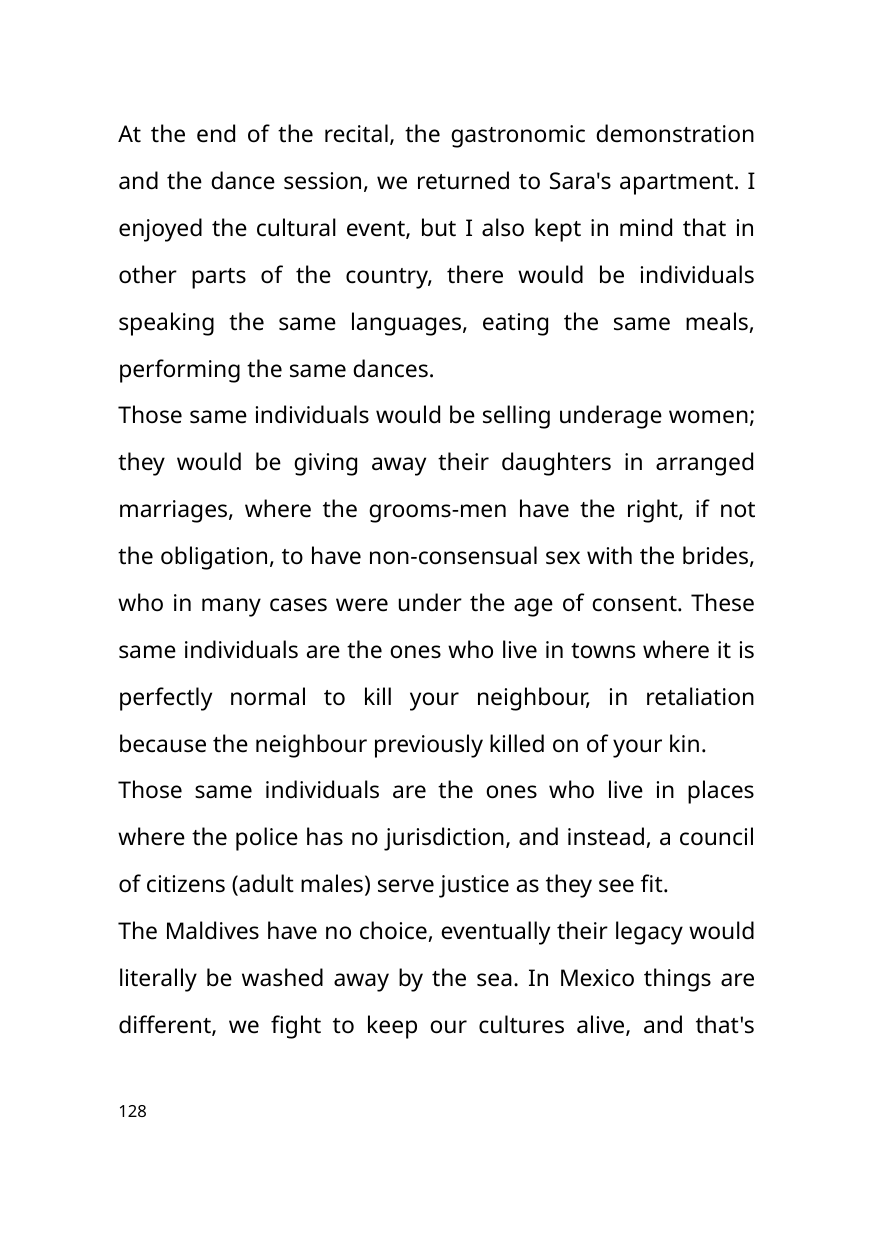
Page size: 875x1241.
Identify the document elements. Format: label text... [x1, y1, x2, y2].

text The Maldives have no choice, eventually their legacy would literally be washed away by the sea. In Mexico things are different, we fight to keep our cultures alive, and that's [118, 915, 756, 1040]
text Those same individuals would be selling underage women; they would be giving away their daughters in arranged marriages, where the grooms-men have the right, if not the obligation, to have non-consensual sex with the brides, who in many cases were under the age of consent. These same individuals are the ones who live in towns where it is perfectly normal to kill your neighbour, in retaliation because the neighbour previously killed on of your kin. [118, 399, 756, 759]
text Those same individuals are the ones who live in places where the police has no jurisdiction, and instead, a council of citizens (adult males) serve justice as they see fit. [118, 774, 756, 899]
text At the end of the recital, the gastronomic demonstration and the dance session, we returned to Sara's apartment. I enjoyed the cultural event, but I also kept in mind that in other parts of the country, there would be individuals speaking the same languages, eating the same meals, performing the same dances. [118, 118, 756, 384]
